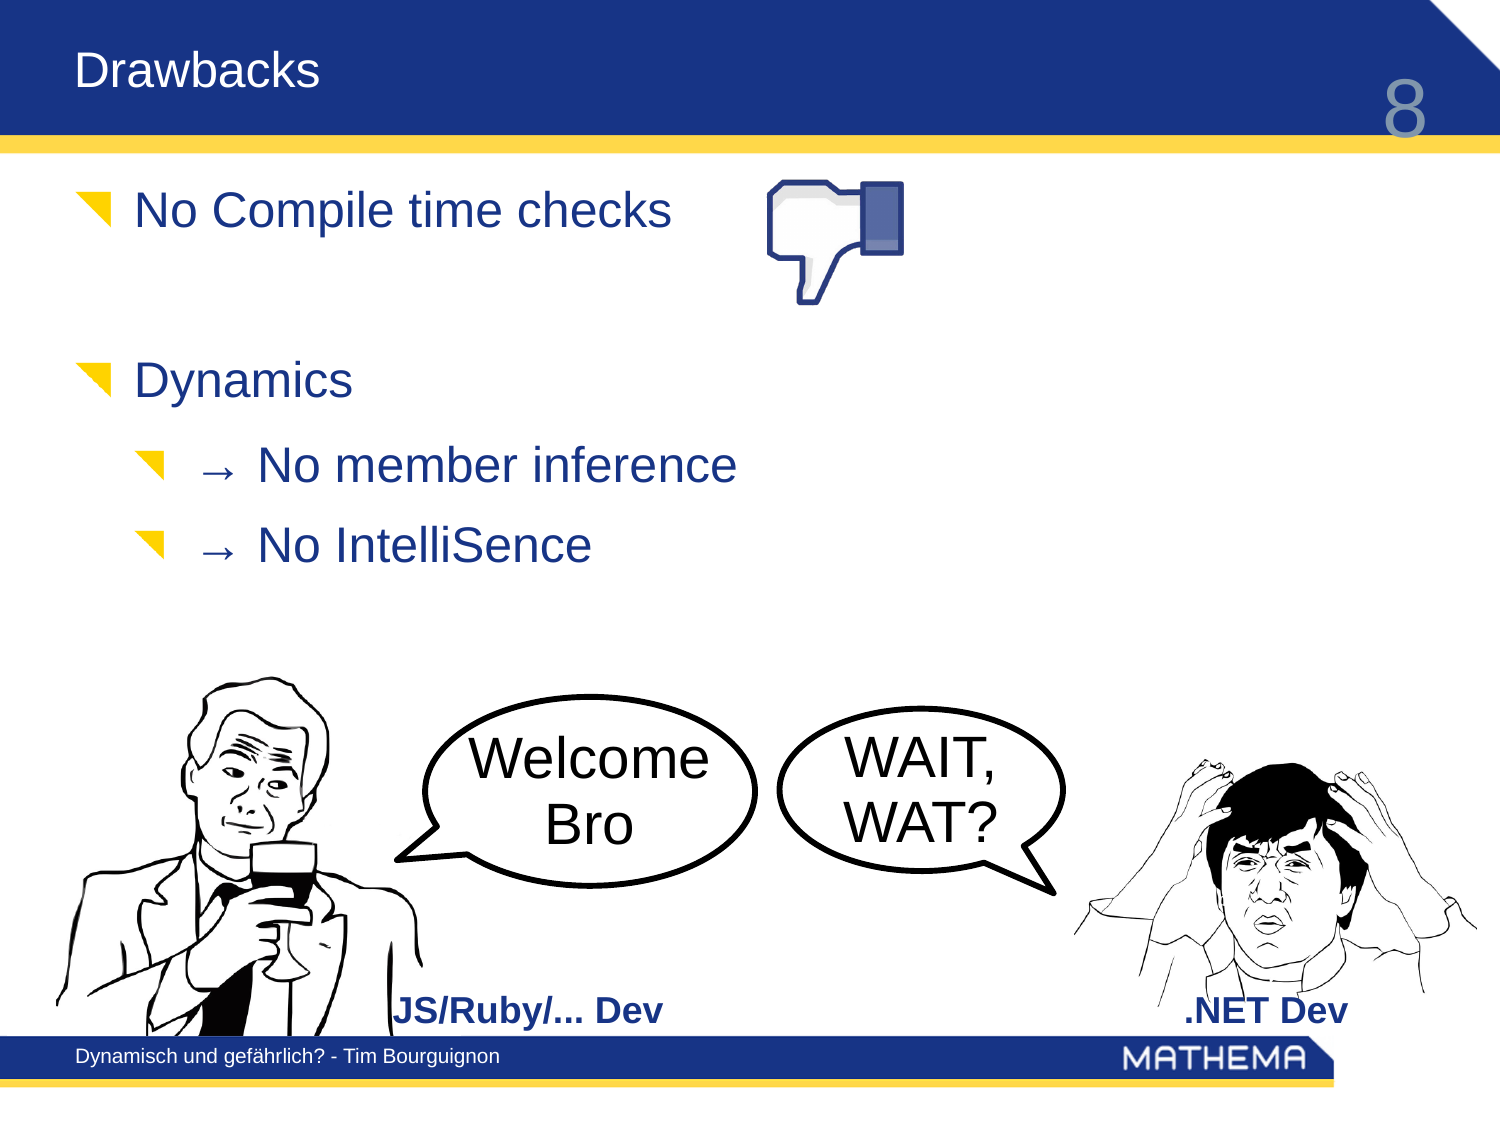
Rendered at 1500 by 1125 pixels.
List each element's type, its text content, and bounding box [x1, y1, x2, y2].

text_box .NET Dev [1169, 982, 1363, 1041]
text_box JS/Ruby/... Dev [377, 982, 678, 1041]
picture [0, 0, 1500, 1125]
title Drawbacks [73, 40, 1276, 100]
list No Compile time checks Dynamics → No member inference → No IntelliSence [75, 181, 1426, 1008]
text_box Welcome Bro [396, 696, 756, 886]
text_box WAIT, WAT? [779, 708, 1063, 894]
